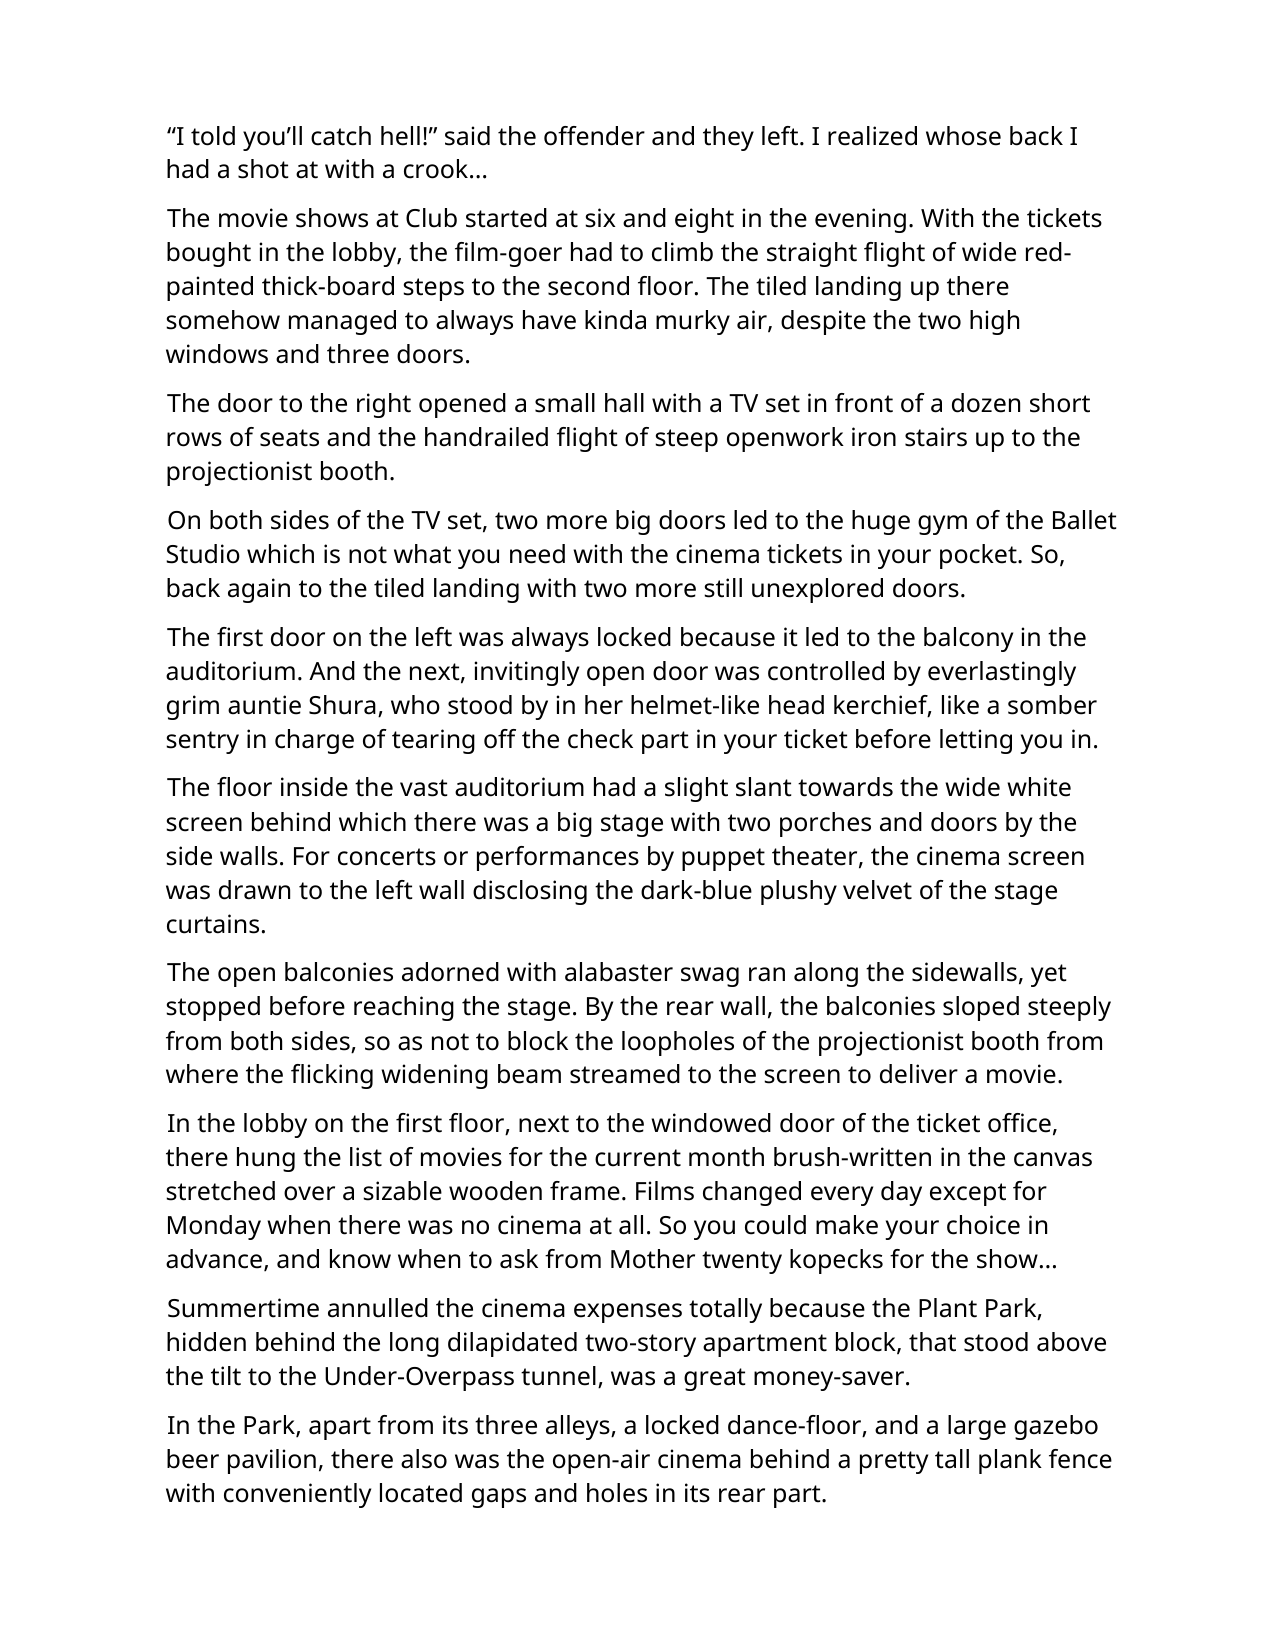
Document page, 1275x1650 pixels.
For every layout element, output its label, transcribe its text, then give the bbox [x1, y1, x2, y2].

text The first door on the left was always locked because it led to the balcony in the auditorium. And the next, invitingly open door was controlled by everlastingly grim auntie Shura, who stood by in her helmet-like head kerchief, like a somber sentry in charge of tearing off the check part in your ticket before letting you in. [165, 619, 1118, 756]
text In the lobby on the first floor, next to the windowed door of the ticket office, there hung the list of movies for the current month brush-written in the canvas stretched over a sizable wooden frame. Films changed every day except for Monday when there was no cinema at all. So you could make your choice in advance, and know when to ask from Mother twenty kopecks for the show… [165, 1106, 1118, 1276]
text Summertime annulled the cinema expenses totally because the Plant Park, hidden behind the long dilapidated two-story apartment block, that stood above the tilt to the Under-Overpass tunnel, was a great money-saver. [165, 1291, 1118, 1393]
text The floor inside the vast auditorium had a slight slant towards the wide white screen behind which there was a big stage with two porches and doors by the side walls. For concerts or performances by puppet theater, the cinema screen was drawn to the left wall disclosing the dark-blue plushy velvet of the stage curtains. [165, 770, 1118, 940]
text The door to the right opened a small hall with a TV set in front of a dozen short rows of seats and the handrailed flight of steep openwork iron stairs up to the projectionist booth. [165, 386, 1118, 488]
text “I told you’ll catch hell!” said the offender and they left. I realized whose back I had a shot at with a crook… [165, 118, 1118, 186]
text The movie shows at Club started at six and eight in the evening. With the tickets bought in the lobby, the film-goer had to climb the straight flight of wide red-painted thick-board steps to the second floor. The tiled landing up there somehow managed to always have kinda murky air, despite the two high windows and three doors. [165, 201, 1118, 371]
text The open balconies adorned with alabaster swag ran along the sidewalls, yet stopped before reaching the stage. By the rear wall, the balconies sloped steeply from both sides, so as not to block the loopholes of the projectionist booth from where the flicking widening beam streamed to the screen to deliver a movie. [165, 955, 1118, 1091]
text In the Park, apart from its three alleys, a locked dance-floor, and a large gazebo beer pavilion, there also was the open-air cinema behind a pretty tall plank fence with conveniently located gaps and holes in its rear part. [165, 1407, 1118, 1510]
text On both sides of the TV set, two more big doors led to the huge gym of the Ballet Studio which is not what you need with the cinema tickets in your pocket. So, back again to the tiled landing with two more still unexplored doors. [165, 502, 1118, 605]
